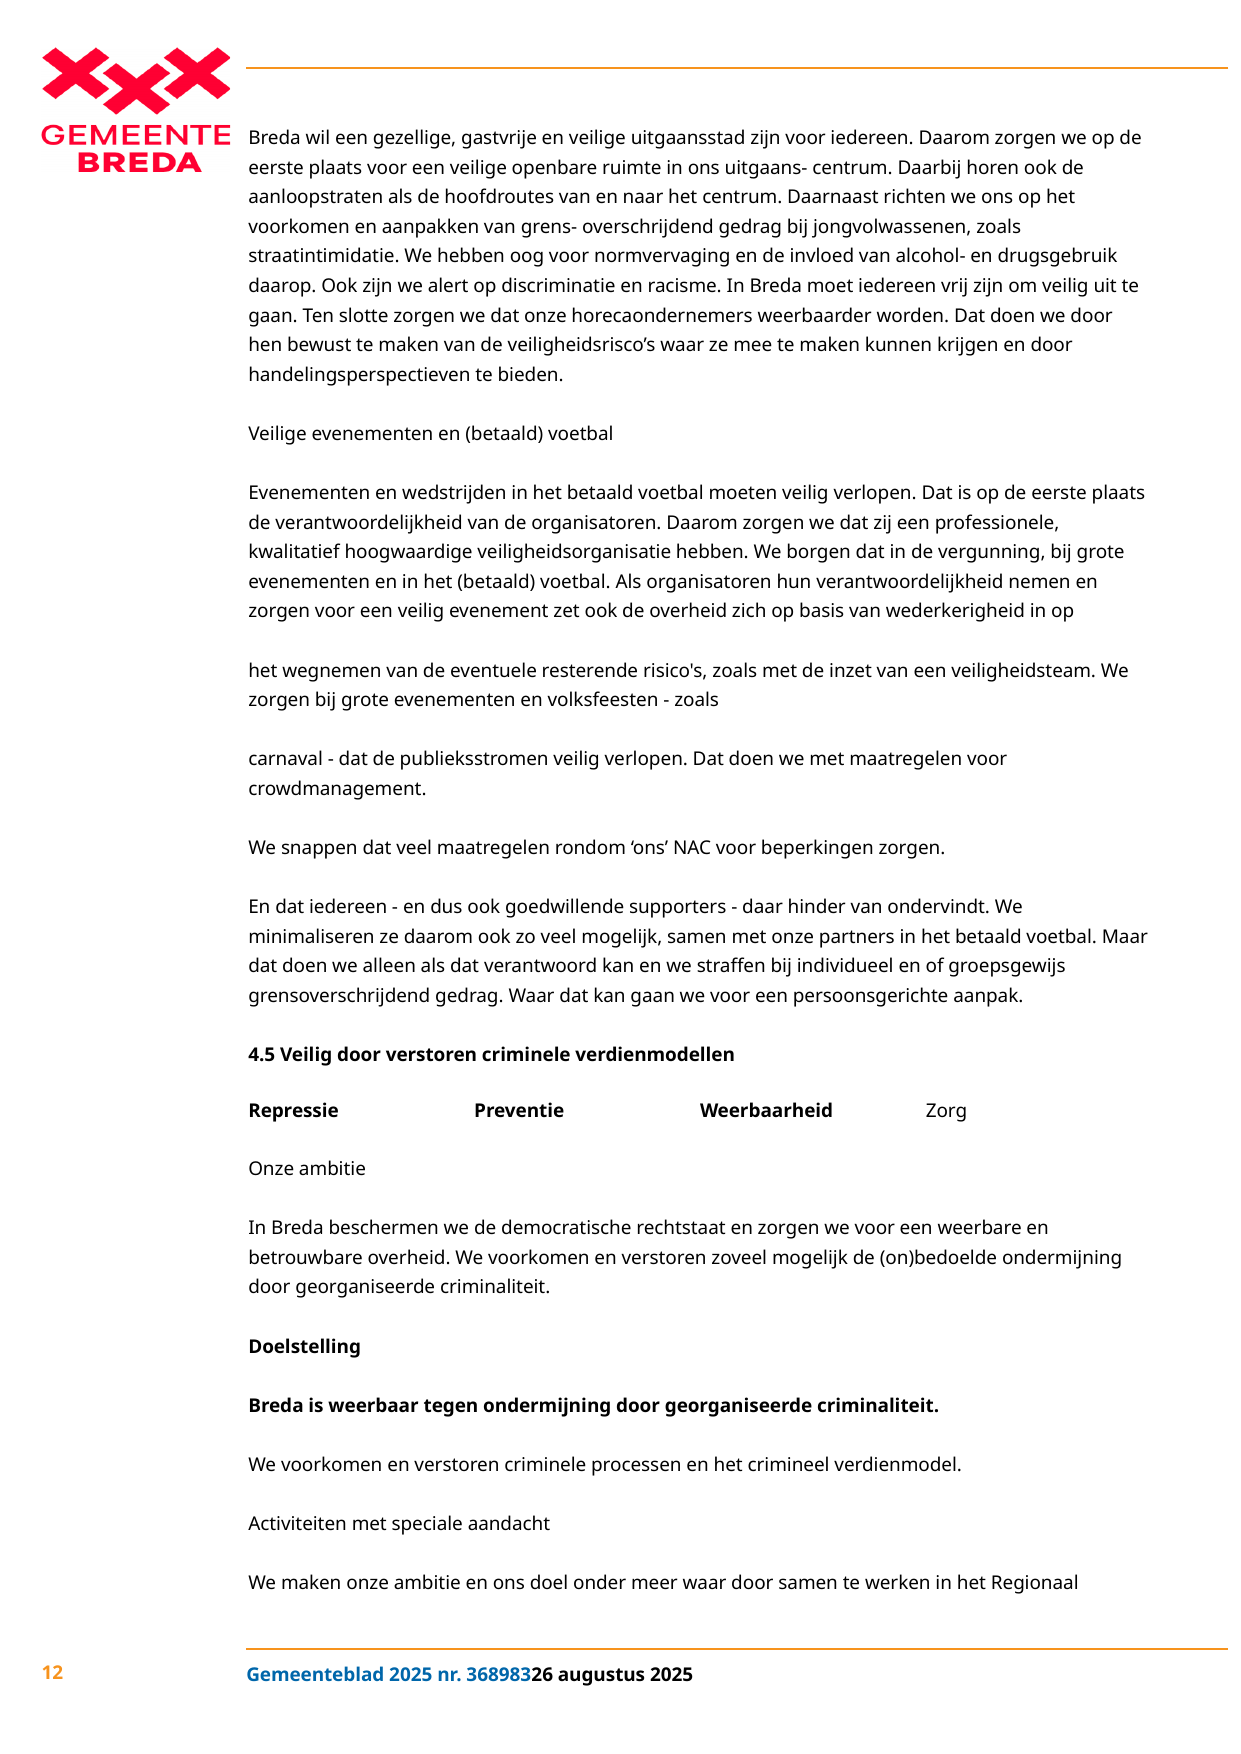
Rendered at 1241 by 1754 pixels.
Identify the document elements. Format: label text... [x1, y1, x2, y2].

text We maken onze ambitie en ons doel onder meer waar door samen te werken in het Regionaal [248, 1569, 1152, 1595]
table_header Zorg [926, 1097, 1152, 1123]
text En dat iedereen - en dus ook goedwillende supporters - daar hinder van ondervindt. We minimaliseren ze daarom ook zo veel mogelijk, samen met onze partners in het betaald voetbal. Maar dat doen we alleen als dat verantwoord kan en we straffen bij individueel en of groepsgewijs grensoverschrijdend gedrag. Waar dat kan gaan we voor een persoonsgerichte aanpak. [248, 893, 1152, 1008]
text Breda wil een gezellige, gastvrije en veilige uitgaansstad zijn voor iedereen. Daarom zorgen we op de eerste plaats voor een veilige openbare ruimte in ons uitgaans- centrum. Daarbij horen ook de aanloopstraten als de hoofdroutes van en naar het centrum. Daarnaast richten we ons op het voorkomen en aanpakken van grens- overschrijdend gedrag bij jongvolwassenen, zoals straatintimidatie. We hebben oog voor normvervaging en de invloed van alcohol- en drugsgebruik daarop. Ook zijn we alert op discriminatie en racisme. In Breda moet iedereen vrij zijn om veilig uit te gaan. Ten slotte zorgen we dat onze horecaondernemers weerbaarder worden. Dat doen we door hen bewust te maken van de veiligheidsrisco’s waar ze mee te maken kunnen krijgen en door handelingsperspectieven te bieden. [248, 124, 1152, 387]
text In Breda beschermen we de democratische rechtstaat en zorgen we voor een weerbare en betrouwbare overheid. We voorkomen en verstoren zoveel mogelijk de (on)bedoelde ondermijning door georganiseerde criminaliteit. [248, 1214, 1152, 1299]
table_header Preventie [474, 1097, 700, 1123]
text Activiteiten met speciale aandacht [248, 1510, 1152, 1536]
text Doelstelling [248, 1333, 1152, 1359]
text het wegnemen van de eventuele resterende risico's, zoals met de inzet van een veiligheidsteam. We zorgen bij grote evenementen en volksfeesten - zoals [248, 657, 1152, 712]
text Breda is weerbaar tegen ondermijning door georganiseerde criminaliteit. [248, 1392, 1152, 1418]
text Onze ambitie [248, 1155, 1152, 1181]
text We snappen dat veel maatregelen rondom ‘ons’ NAC voor beperkingen zorgen. [248, 834, 1152, 860]
text We voorkomen en verstoren criminele processen en het crimineel verdienmodel. [248, 1451, 1152, 1477]
table_header Repressie [248, 1097, 474, 1123]
text carnaval - dat de publieksstromen veilig verlopen. Dat doen we met maatregelen voor crowdmanagement. [248, 746, 1152, 801]
text Veilige evenementen en (betaald) voetbal [248, 420, 1152, 446]
text 4.5 Veilig door verstoren criminele verdienmodellen [248, 1041, 1152, 1067]
picture [41, 47, 231, 172]
table_header Weerbaarheid [700, 1097, 926, 1123]
text Evenementen en wedstrijden in het betaald voetbal moeten veilig verlopen. Dat is op de eerste plaats de verantwoordelijkheid van de organisatoren. Daarom zorgen we dat zij een professionele, kwalitatief hoogwaardige veiligheidsorganisatie hebben. We borgen dat in de vergunning, bij grote evenementen en in het (betaald) voetbal. Als organisatoren hun verantwoordelijkheid nemen en zorgen voor een veilig evenement zet ook de overheid zich op basis van wederkerigheid in op [248, 479, 1152, 623]
